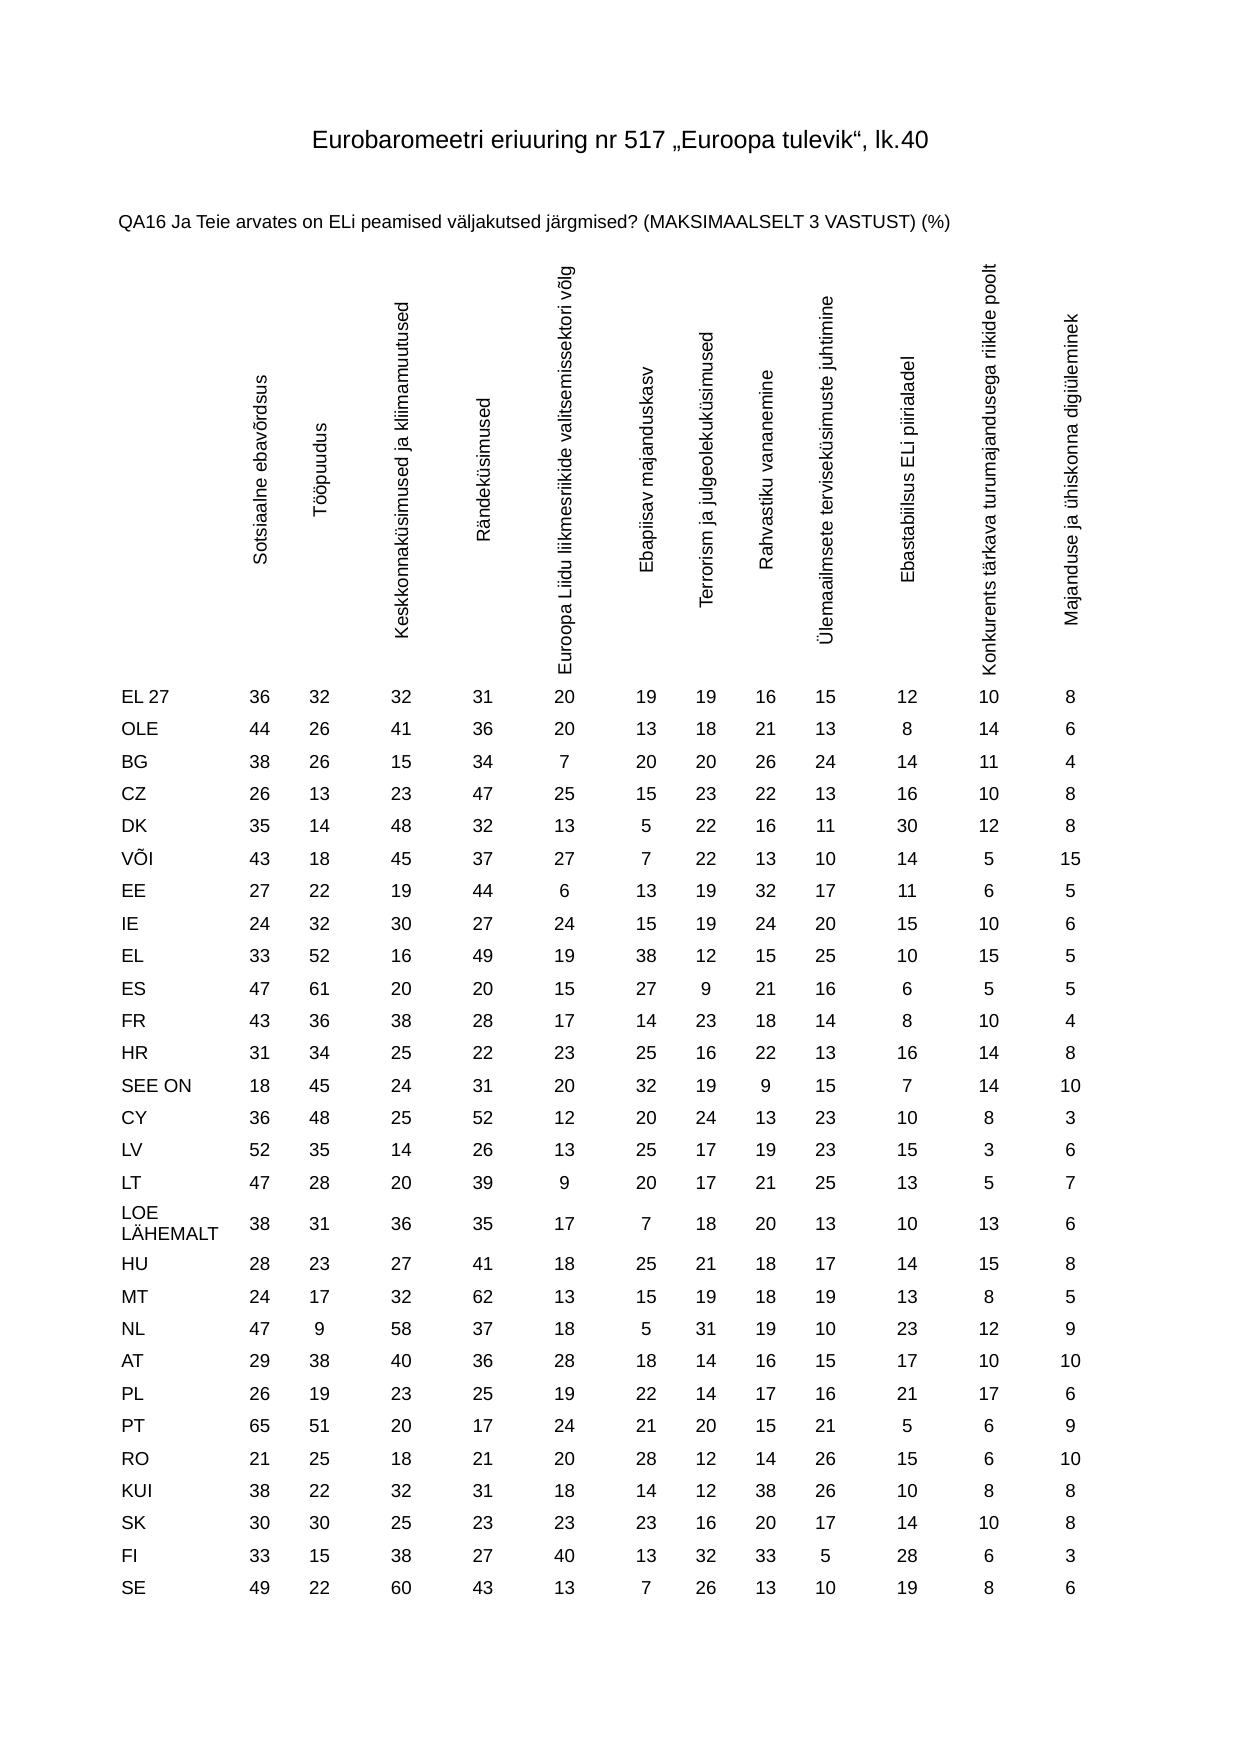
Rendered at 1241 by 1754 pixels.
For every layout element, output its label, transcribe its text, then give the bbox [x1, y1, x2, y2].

table_cell 17 [453, 1410, 512, 1442]
table_cell 13 [855, 1280, 959, 1312]
table_cell 8 [959, 1280, 1018, 1312]
table_cell 11 [959, 745, 1018, 777]
table_cell 21 [795, 1410, 855, 1442]
table_cell 25 [616, 1037, 676, 1069]
table_cell 26 [290, 713, 349, 745]
table_cell 30 [349, 907, 453, 939]
table_cell 19 [676, 680, 736, 713]
table_cell CZ [118, 778, 229, 810]
table_cell 33 [736, 1539, 795, 1572]
table_cell 15 [795, 1345, 855, 1377]
text QA16 Ja Teie arvates on ELi peamised väljakutsed järgmised? (MAKSIMAALSELT 3 VASTUST) (%) [118, 211, 1122, 232]
table_cell 31 [453, 680, 512, 713]
table_cell 26 [676, 1572, 736, 1604]
table_cell 40 [513, 1539, 616, 1572]
table_cell 30 [290, 1507, 349, 1539]
table_cell 8 [1019, 778, 1122, 810]
table_cell MT [118, 1280, 229, 1312]
table_cell 15 [616, 1280, 676, 1312]
table_cell 43 [230, 842, 289, 875]
table_cell 22 [676, 842, 736, 875]
table_cell 35 [230, 810, 289, 842]
table_header Euroopa Liidu liikmesriikide valitsemissektori võlg [513, 260, 616, 680]
table_cell 15 [290, 1539, 349, 1572]
table_cell 17 [676, 1166, 736, 1199]
table_cell 13 [736, 842, 795, 875]
table_cell 20 [513, 1069, 616, 1101]
table_cell DK [118, 810, 229, 842]
table_cell 22 [736, 1037, 795, 1069]
table_cell 5 [1019, 1280, 1122, 1312]
table_cell 21 [230, 1442, 289, 1474]
table_cell 13 [616, 713, 676, 745]
table_cell 25 [795, 1166, 855, 1199]
table_cell 58 [349, 1313, 453, 1345]
table_cell 15 [959, 1248, 1018, 1280]
table_cell 19 [676, 1280, 736, 1312]
table_cell 13 [736, 1101, 795, 1134]
table_cell BG [118, 745, 229, 777]
table_header Terrorism ja julgeolekuküsimused [676, 260, 736, 680]
table_cell 21 [676, 1248, 736, 1280]
table_cell 27 [513, 842, 616, 875]
table_cell 20 [349, 1410, 453, 1442]
table_cell 27 [453, 1539, 512, 1572]
table_cell 17 [513, 1004, 616, 1037]
table_cell 23 [676, 778, 736, 810]
table_cell 48 [290, 1101, 349, 1134]
table_cell 28 [616, 1442, 676, 1474]
table_cell 5 [1019, 972, 1122, 1004]
table_cell 20 [513, 1442, 616, 1474]
table_cell 40 [349, 1345, 453, 1377]
table_cell 38 [736, 1474, 795, 1507]
table_cell 16 [795, 972, 855, 1004]
table_cell 37 [453, 842, 512, 875]
table_cell 15 [349, 745, 453, 777]
table_cell 6 [959, 875, 1018, 907]
table_cell 32 [290, 680, 349, 713]
table_cell 23 [349, 1377, 453, 1409]
table_cell 38 [230, 745, 289, 777]
table_cell 19 [290, 1377, 349, 1409]
table_cell 10 [855, 1199, 959, 1248]
table_cell 13 [513, 810, 616, 842]
table_cell 9 [676, 972, 736, 1004]
table_cell 17 [795, 875, 855, 907]
table_cell 22 [290, 1474, 349, 1507]
table_cell EL [118, 940, 229, 972]
table_cell 47 [230, 1166, 289, 1199]
table_cell 24 [795, 745, 855, 777]
table_cell 23 [616, 1507, 676, 1539]
table_cell 27 [349, 1248, 453, 1280]
table_cell 7 [616, 1572, 676, 1604]
table_cell 10 [959, 1345, 1018, 1377]
table_cell 24 [513, 907, 616, 939]
table_cell 27 [453, 907, 512, 939]
table_cell 6 [1019, 1134, 1122, 1166]
table_cell OLE [118, 713, 229, 745]
table_cell 30 [230, 1507, 289, 1539]
table_cell 5 [616, 810, 676, 842]
table_cell 15 [959, 940, 1018, 972]
table_cell 13 [616, 1539, 676, 1572]
table_cell EE [118, 875, 229, 907]
table_cell 15 [1019, 842, 1122, 875]
table_header Majanduse ja ühiskonna digiüleminek [1019, 260, 1122, 680]
table_cell 14 [290, 810, 349, 842]
table_cell 43 [230, 1004, 289, 1037]
table_cell 20 [736, 1199, 795, 1248]
table_cell PL [118, 1377, 229, 1409]
table_cell 13 [290, 778, 349, 810]
table_cell 32 [349, 680, 453, 713]
table_header Rändeküsimused [453, 260, 512, 680]
table_header [118, 260, 229, 680]
table_cell 16 [736, 680, 795, 713]
table_cell 8 [959, 1474, 1018, 1507]
table_cell 20 [736, 1507, 795, 1539]
table_cell 5 [959, 1166, 1018, 1199]
table_cell 3 [1019, 1539, 1122, 1572]
table_cell 5 [959, 972, 1018, 1004]
table_cell SE [118, 1572, 229, 1604]
table_cell 25 [349, 1101, 453, 1134]
table_cell 12 [959, 1313, 1018, 1345]
table_cell LV [118, 1134, 229, 1166]
table_cell VÕI [118, 842, 229, 875]
table_cell 61 [290, 972, 349, 1004]
table_cell 7 [616, 842, 676, 875]
table_cell 28 [453, 1004, 512, 1037]
table_cell 36 [349, 1199, 453, 1248]
table_cell 31 [453, 1069, 512, 1101]
table_cell 31 [230, 1037, 289, 1069]
table_cell KUI [118, 1474, 229, 1507]
table_cell 38 [349, 1004, 453, 1037]
table_cell 15 [795, 680, 855, 713]
table_cell 20 [676, 745, 736, 777]
table_cell 30 [855, 810, 959, 842]
table_cell 31 [290, 1199, 349, 1248]
table_cell 15 [736, 1410, 795, 1442]
table_cell 32 [453, 810, 512, 842]
table_cell 8 [1019, 1037, 1122, 1069]
table_cell 8 [959, 1101, 1018, 1134]
table_cell 28 [513, 1345, 616, 1377]
table_cell 8 [1019, 1507, 1122, 1539]
table_cell 32 [349, 1280, 453, 1312]
table_cell 6 [513, 875, 616, 907]
table_cell 26 [795, 1474, 855, 1507]
table_cell 20 [453, 972, 512, 1004]
table_cell 14 [616, 1004, 676, 1037]
table_cell 14 [676, 1377, 736, 1409]
table_cell 15 [855, 907, 959, 939]
table_cell 18 [230, 1069, 289, 1101]
table_cell 36 [453, 713, 512, 745]
table_cell 13 [616, 875, 676, 907]
table_cell 28 [855, 1539, 959, 1572]
table_cell 65 [230, 1410, 289, 1442]
table_cell 27 [230, 875, 289, 907]
table_cell 48 [349, 810, 453, 842]
table_cell 10 [855, 940, 959, 972]
table_cell 18 [616, 1345, 676, 1377]
table_cell 25 [453, 1377, 512, 1409]
table_header Konkurents tärkava turumajandusega riikide poolt [959, 260, 1018, 680]
table_cell 16 [855, 1037, 959, 1069]
table_cell 21 [453, 1442, 512, 1474]
table_cell 33 [230, 940, 289, 972]
table_cell 15 [616, 907, 676, 939]
table_cell IE [118, 907, 229, 939]
table_cell 10 [959, 907, 1018, 939]
table_cell 22 [290, 1572, 349, 1604]
table_cell 25 [616, 1134, 676, 1166]
table_cell 22 [616, 1377, 676, 1409]
table_cell 23 [290, 1248, 349, 1280]
table_cell 10 [1019, 1442, 1122, 1474]
table_cell 29 [230, 1345, 289, 1377]
table_cell 20 [795, 907, 855, 939]
table_cell RO [118, 1442, 229, 1474]
table_cell 24 [349, 1069, 453, 1101]
table_cell 47 [230, 1313, 289, 1345]
table_cell 18 [676, 713, 736, 745]
table_cell 38 [290, 1345, 349, 1377]
table_cell 14 [855, 745, 959, 777]
table_cell 41 [349, 713, 453, 745]
table_cell 41 [453, 1248, 512, 1280]
table_cell EL 27 [118, 680, 229, 713]
table_cell 19 [855, 1572, 959, 1604]
table_cell 13 [513, 1280, 616, 1312]
table_cell 10 [795, 1572, 855, 1604]
table_cell 14 [855, 1248, 959, 1280]
table_cell 5 [959, 842, 1018, 875]
table_cell 14 [855, 842, 959, 875]
table_cell 4 [1019, 745, 1122, 777]
table_cell 6 [959, 1442, 1018, 1474]
table_cell NL [118, 1313, 229, 1345]
table_cell 19 [795, 1280, 855, 1312]
table_cell 6 [1019, 907, 1122, 939]
table_cell 7 [616, 1199, 676, 1248]
table_cell 17 [736, 1377, 795, 1409]
table_cell 15 [855, 1442, 959, 1474]
table_cell 14 [959, 713, 1018, 745]
table_cell 24 [513, 1410, 616, 1442]
table_cell 39 [453, 1166, 512, 1199]
table_cell 44 [453, 875, 512, 907]
table_cell 17 [676, 1134, 736, 1166]
table_cell 14 [959, 1037, 1018, 1069]
table_cell 23 [795, 1101, 855, 1134]
table_cell 27 [616, 972, 676, 1004]
table_cell 21 [736, 713, 795, 745]
table_cell 3 [959, 1134, 1018, 1166]
table_cell 26 [290, 745, 349, 777]
table_cell 12 [676, 940, 736, 972]
table_cell 10 [959, 680, 1018, 713]
table_cell 13 [855, 1166, 959, 1199]
table_cell 20 [513, 713, 616, 745]
table_cell 19 [676, 907, 736, 939]
table_cell 18 [513, 1248, 616, 1280]
table_cell 44 [230, 713, 289, 745]
table_cell 16 [736, 1345, 795, 1377]
table_cell 10 [1019, 1069, 1122, 1101]
table_cell 5 [1019, 940, 1122, 972]
table_cell 32 [676, 1539, 736, 1572]
table_cell 14 [795, 1004, 855, 1037]
table_cell 9 [736, 1069, 795, 1101]
table_cell 19 [349, 875, 453, 907]
table_cell 9 [1019, 1410, 1122, 1442]
table_cell 25 [616, 1248, 676, 1280]
table_cell 6 [1019, 1377, 1122, 1409]
table_cell 10 [959, 778, 1018, 810]
table_cell SK [118, 1507, 229, 1539]
table_cell 23 [676, 1004, 736, 1037]
table_cell 10 [959, 1507, 1018, 1539]
table_cell 10 [959, 1004, 1018, 1037]
table_cell 24 [230, 1280, 289, 1312]
table_cell 18 [349, 1442, 453, 1474]
table_cell 45 [290, 1069, 349, 1101]
table_header Ebapiisav majanduskasv [616, 260, 676, 680]
table_cell 10 [795, 842, 855, 875]
table_cell 26 [795, 1442, 855, 1474]
table_cell 19 [513, 940, 616, 972]
table_cell 26 [230, 1377, 289, 1409]
table_cell ES [118, 972, 229, 1004]
table_cell FI [118, 1539, 229, 1572]
table_cell 38 [349, 1539, 453, 1572]
table_cell 13 [795, 1037, 855, 1069]
table_cell 5 [616, 1313, 676, 1345]
table_cell 3 [1019, 1101, 1122, 1134]
table_cell 60 [349, 1572, 453, 1604]
table_cell 8 [1019, 680, 1122, 713]
table_cell 6 [1019, 713, 1122, 745]
table_cell 36 [453, 1345, 512, 1377]
table_cell 33 [230, 1539, 289, 1572]
table_cell 32 [616, 1069, 676, 1101]
table_cell 8 [1019, 1248, 1122, 1280]
table_cell 23 [855, 1313, 959, 1345]
table_cell 23 [513, 1037, 616, 1069]
table_cell 31 [676, 1313, 736, 1345]
table_cell 8 [1019, 810, 1122, 842]
table_cell 49 [453, 940, 512, 972]
table_cell 10 [1019, 1345, 1122, 1377]
table_cell 32 [290, 907, 349, 939]
table_cell AT [118, 1345, 229, 1377]
table_cell 13 [795, 778, 855, 810]
table_header Sotsiaalne ebavõrdsus [230, 260, 289, 680]
table_cell 17 [855, 1345, 959, 1377]
table_header Keskkonnaküsimused ja kliimamuutused [349, 260, 453, 680]
table_cell 14 [855, 1507, 959, 1539]
table_cell 17 [290, 1280, 349, 1312]
table_cell 8 [855, 1004, 959, 1037]
table_cell 52 [453, 1101, 512, 1134]
table_header Tööpuudus [290, 260, 349, 680]
table_header Ülemaailmsete terviseküsimuste juhtimine [795, 260, 855, 680]
table_cell 25 [795, 940, 855, 972]
table_cell 43 [453, 1572, 512, 1604]
table_cell 32 [349, 1474, 453, 1507]
table_header Ebastabiilsus ELi piirialadel [855, 260, 959, 680]
table_cell 20 [513, 680, 616, 713]
table_cell 19 [676, 1069, 736, 1101]
table_cell 13 [513, 1572, 616, 1604]
table_cell PT [118, 1410, 229, 1442]
table_cell 15 [736, 940, 795, 972]
table_cell 22 [676, 810, 736, 842]
table_cell 17 [513, 1199, 616, 1248]
table_cell 38 [230, 1474, 289, 1507]
table_cell 12 [676, 1474, 736, 1507]
table_cell 18 [736, 1004, 795, 1037]
table_cell 16 [349, 940, 453, 972]
table_cell 9 [1019, 1313, 1122, 1345]
table_cell 10 [855, 1101, 959, 1134]
table_cell 13 [795, 713, 855, 745]
table_cell 14 [959, 1069, 1018, 1101]
table_cell 17 [959, 1377, 1018, 1409]
table_cell SEE ON [118, 1069, 229, 1101]
table_cell 9 [290, 1313, 349, 1345]
table_cell 12 [676, 1442, 736, 1474]
table_cell 25 [349, 1037, 453, 1069]
table_cell 6 [1019, 1199, 1122, 1248]
table_cell 15 [795, 1069, 855, 1101]
table_cell 12 [513, 1101, 616, 1134]
table_cell 16 [676, 1507, 736, 1539]
table_cell HR [118, 1037, 229, 1069]
table_cell 28 [290, 1166, 349, 1199]
table_cell 20 [616, 745, 676, 777]
table_cell 36 [230, 1101, 289, 1134]
table_cell 38 [230, 1199, 289, 1248]
table_cell 31 [453, 1474, 512, 1507]
table_cell 26 [736, 745, 795, 777]
table_cell 20 [676, 1410, 736, 1442]
table_cell 45 [349, 842, 453, 875]
table_cell 22 [290, 875, 349, 907]
table_cell 13 [513, 1134, 616, 1166]
table_cell 18 [513, 1474, 616, 1507]
table_cell 25 [349, 1507, 453, 1539]
table_cell 18 [290, 842, 349, 875]
table_cell 6 [959, 1539, 1018, 1572]
table_cell 6 [959, 1410, 1018, 1442]
table_cell 21 [736, 1166, 795, 1199]
table_cell 20 [616, 1101, 676, 1134]
table_cell 24 [676, 1101, 736, 1134]
table_cell 18 [676, 1199, 736, 1248]
table_cell 11 [795, 810, 855, 842]
table_cell 13 [795, 1199, 855, 1248]
table_cell 20 [349, 1166, 453, 1199]
table_cell 21 [736, 972, 795, 1004]
table_cell 13 [959, 1199, 1018, 1248]
table_cell 7 [513, 745, 616, 777]
table_cell 51 [290, 1410, 349, 1442]
table_cell 6 [1019, 1572, 1122, 1604]
table_cell 52 [290, 940, 349, 972]
table_cell 4 [1019, 1004, 1122, 1037]
table_cell 24 [230, 907, 289, 939]
table_cell 5 [855, 1410, 959, 1442]
table_cell 14 [616, 1474, 676, 1507]
table_cell 26 [453, 1134, 512, 1166]
table_cell 5 [795, 1539, 855, 1572]
table_cell 5 [1019, 875, 1122, 907]
table_cell 14 [676, 1345, 736, 1377]
table_cell 12 [959, 810, 1018, 842]
table_cell CY [118, 1101, 229, 1134]
table_cell 8 [855, 713, 959, 745]
table_cell 25 [290, 1442, 349, 1474]
table_cell 18 [736, 1280, 795, 1312]
table_cell 47 [453, 778, 512, 810]
table_cell 37 [453, 1313, 512, 1345]
table_cell 26 [230, 778, 289, 810]
table_cell 16 [795, 1377, 855, 1409]
table_cell 19 [513, 1377, 616, 1409]
table_cell 35 [453, 1199, 512, 1248]
table_cell 8 [1019, 1474, 1122, 1507]
table_cell 38 [616, 940, 676, 972]
table_cell 24 [736, 907, 795, 939]
table_cell 12 [855, 680, 959, 713]
table_cell 15 [855, 1134, 959, 1166]
table_cell 15 [513, 972, 616, 1004]
table_cell 14 [349, 1134, 453, 1166]
table_cell 16 [736, 810, 795, 842]
table_cell 16 [676, 1037, 736, 1069]
table_cell 18 [736, 1248, 795, 1280]
table_cell 32 [736, 875, 795, 907]
table_cell 52 [230, 1134, 289, 1166]
table_cell 36 [230, 680, 289, 713]
table_cell 8 [959, 1572, 1018, 1604]
table_cell 17 [795, 1248, 855, 1280]
table_cell 34 [290, 1037, 349, 1069]
table_cell LT [118, 1166, 229, 1199]
table_cell 9 [513, 1166, 616, 1199]
table_cell 35 [290, 1134, 349, 1166]
table_cell 36 [290, 1004, 349, 1037]
table_cell 19 [736, 1134, 795, 1166]
table_cell 18 [513, 1313, 616, 1345]
table_cell 17 [795, 1507, 855, 1539]
table_cell 34 [453, 745, 512, 777]
table_cell 20 [349, 972, 453, 1004]
table_cell 6 [855, 972, 959, 1004]
table_cell 28 [230, 1248, 289, 1280]
table_cell 21 [855, 1377, 959, 1409]
table_cell 15 [616, 778, 676, 810]
table_cell FR [118, 1004, 229, 1037]
table_cell 23 [349, 778, 453, 810]
table_cell 47 [230, 972, 289, 1004]
table_cell 25 [513, 778, 616, 810]
table_cell 62 [453, 1280, 512, 1312]
table_cell 23 [795, 1134, 855, 1166]
table_cell 21 [616, 1410, 676, 1442]
table_cell 7 [1019, 1166, 1122, 1199]
table_cell LOE LÄHEMALT [118, 1199, 229, 1248]
table_cell 16 [855, 778, 959, 810]
table_cell 19 [736, 1313, 795, 1345]
table_cell 23 [453, 1507, 512, 1539]
table_cell 10 [795, 1313, 855, 1345]
table_cell 49 [230, 1572, 289, 1604]
table_cell 23 [513, 1507, 616, 1539]
table_cell 22 [736, 778, 795, 810]
table_cell 11 [855, 875, 959, 907]
table_cell 19 [616, 680, 676, 713]
table_cell 14 [736, 1442, 795, 1474]
table_cell 7 [855, 1069, 959, 1101]
table_cell 22 [453, 1037, 512, 1069]
table_cell 20 [616, 1166, 676, 1199]
table_cell 19 [676, 875, 736, 907]
table_cell HU [118, 1248, 229, 1280]
table_header Rahvastiku vananemine [736, 260, 795, 680]
table_cell 13 [736, 1572, 795, 1604]
table_cell 10 [855, 1474, 959, 1507]
